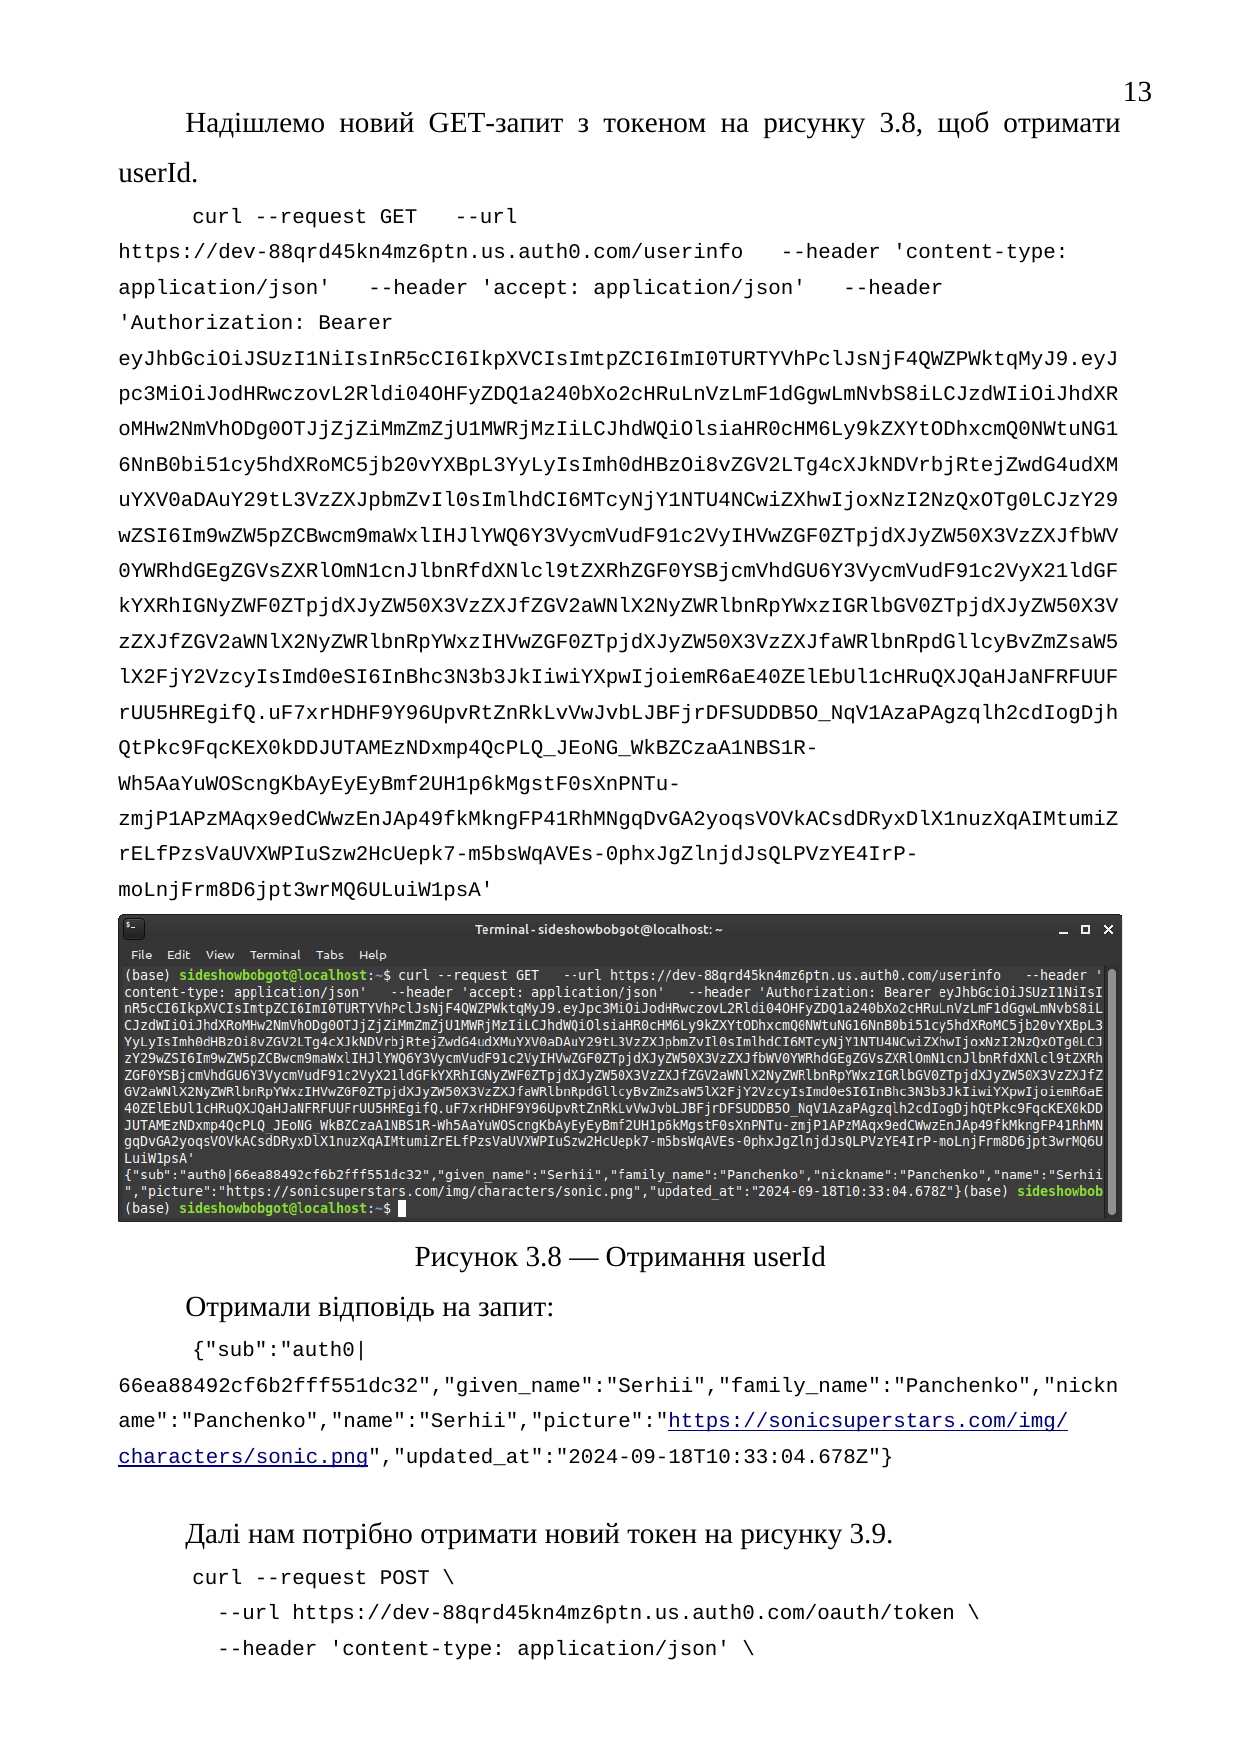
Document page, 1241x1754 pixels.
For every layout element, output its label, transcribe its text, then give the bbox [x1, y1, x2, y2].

text curl --request POST \ [118, 1567, 1122, 1591]
picture [118, 914, 1123, 1222]
text --url https://dev-88qrd45kn4mz6ptn.us.auth0.com/oauth/token \ [118, 1602, 1122, 1626]
text Надішлемо новий GET-запит з токеном на рисунку 3.8, щоб отримати userId. [118, 105, 1122, 189]
text Рисунок 3.8 — Отримання userId [118, 1222, 1122, 1272]
text --header 'content-type: application/json' \ [118, 1638, 1122, 1661]
text {"sub":"auth0|66ea88492cf6b2fff551dc32","given_name":"Serhii","family_name":"Panchenko","nickname":"Panchenko","name":"Serhii","picture":"https://sonicsuperstars.com/img/characters/sonic.png","updated_at":"2024-09-18T10:33:04.678Z"} [118, 1339, 1122, 1469]
text Далі нам потрібно отримати новий токен на рисунку 3.9. [118, 1517, 1122, 1550]
text curl --request GET --url https://dev-88qrd45kn4mz6ptn.us.auth0.com/userinfo --header 'content-type: application/json' --header 'accept: application/json' --header 'Authorization: Bearer eyJhbGciOiJSUzI1NiIsInR5cCI6IkpXVCIsImtpZCI6ImI0TURTYVhPclJsNjF4QWZPWktqMyJ9.eyJpc3MiOiJodHRwczovL2Rldi04OHFyZDQ1a240bXo2cHRuLnVzLmF1dGgwLmNvbS8iLCJzdWIiOiJhdXRoMHw2NmVhODg0OTJjZjZiMmZmZjU1MWRjMzIiLCJhdWQiOlsiaHR0cHM6Ly9kZXYtODhxcmQ0NWtuNG16NnB0bi51cy5hdXRoMC5jb20vYXBpL3YyLyIsImh0dHBzOi8vZGV2LTg4cXJkNDVrbjRtejZwdG4udXMuYXV0aDAuY29tL3VzZXJpbmZvIl0sImlhdCI6MTcyNjY1NTU4NCwiZXhwIjoxNzI2NzQxOTg0LCJzY29wZSI6Im9wZW5pZCBwcm9maWxlIHJlYWQ6Y3VycmVudF91c2VyIHVwZGF0ZTpjdXJyZW50X3VzZXJfbWV0YWRhdGEgZGVsZXRlOmN1cnJlbnRfdXNlcl9tZXRhZGF0YSBjcmVhdGU6Y3VycmVudF91c2VyX21ldGFkYXRhIGNyZWF0ZTpjdXJyZW50X3VzZXJfZGV2aWNlX2NyZWRlbnRpYWxzIGRlbGV0ZTpjdXJyZW50X3VzZXJfZGV2aWNlX2NyZWRlbnRpYWxzIHVwZGF0ZTpjdXJyZW50X3VzZXJfaWRlbnRpdGllcyBvZmZsaW5lX2FjY2VzcyIsImd0eSI6InBhc3N3b3JkIiwiYXpwIjoiemR6aE40ZElEbUl1cHRuQXJQaHJaNFRFUUFrUU5HREgifQ.uF7xrHDHF9Y96UpvRtZnRkLvVwJvbLJBFjrDFSUDDB5O_NqV1AzaPAgzqlh2cdIogDjhQtPkc9FqcKEX0kDDJUTAMEzNDxmp4QcPLQ_JEoNG_WkBZCzaA1NBS1R-Wh5AaYuWOScngKbAyEyEyBmf2UH1p6kMgstF0sXnPNTu-zmjP1APzMAqx9edCWwzEnJAp49fkMkngFP41RhMNgqDvGA2yoqsVOVkACsdDRyxDlX1nuzXqAIMtumiZrELfPzsVaUVXWPIuSzw2HcUepk7-m5bsWqAVEs-0phxJgZlnjdJsQLPVzYE4IrP-moLnjFrm8D6jpt3wrMQ6ULuiW1psA' [118, 206, 1122, 902]
text Отримали відповідь на запит: [118, 1289, 1122, 1323]
